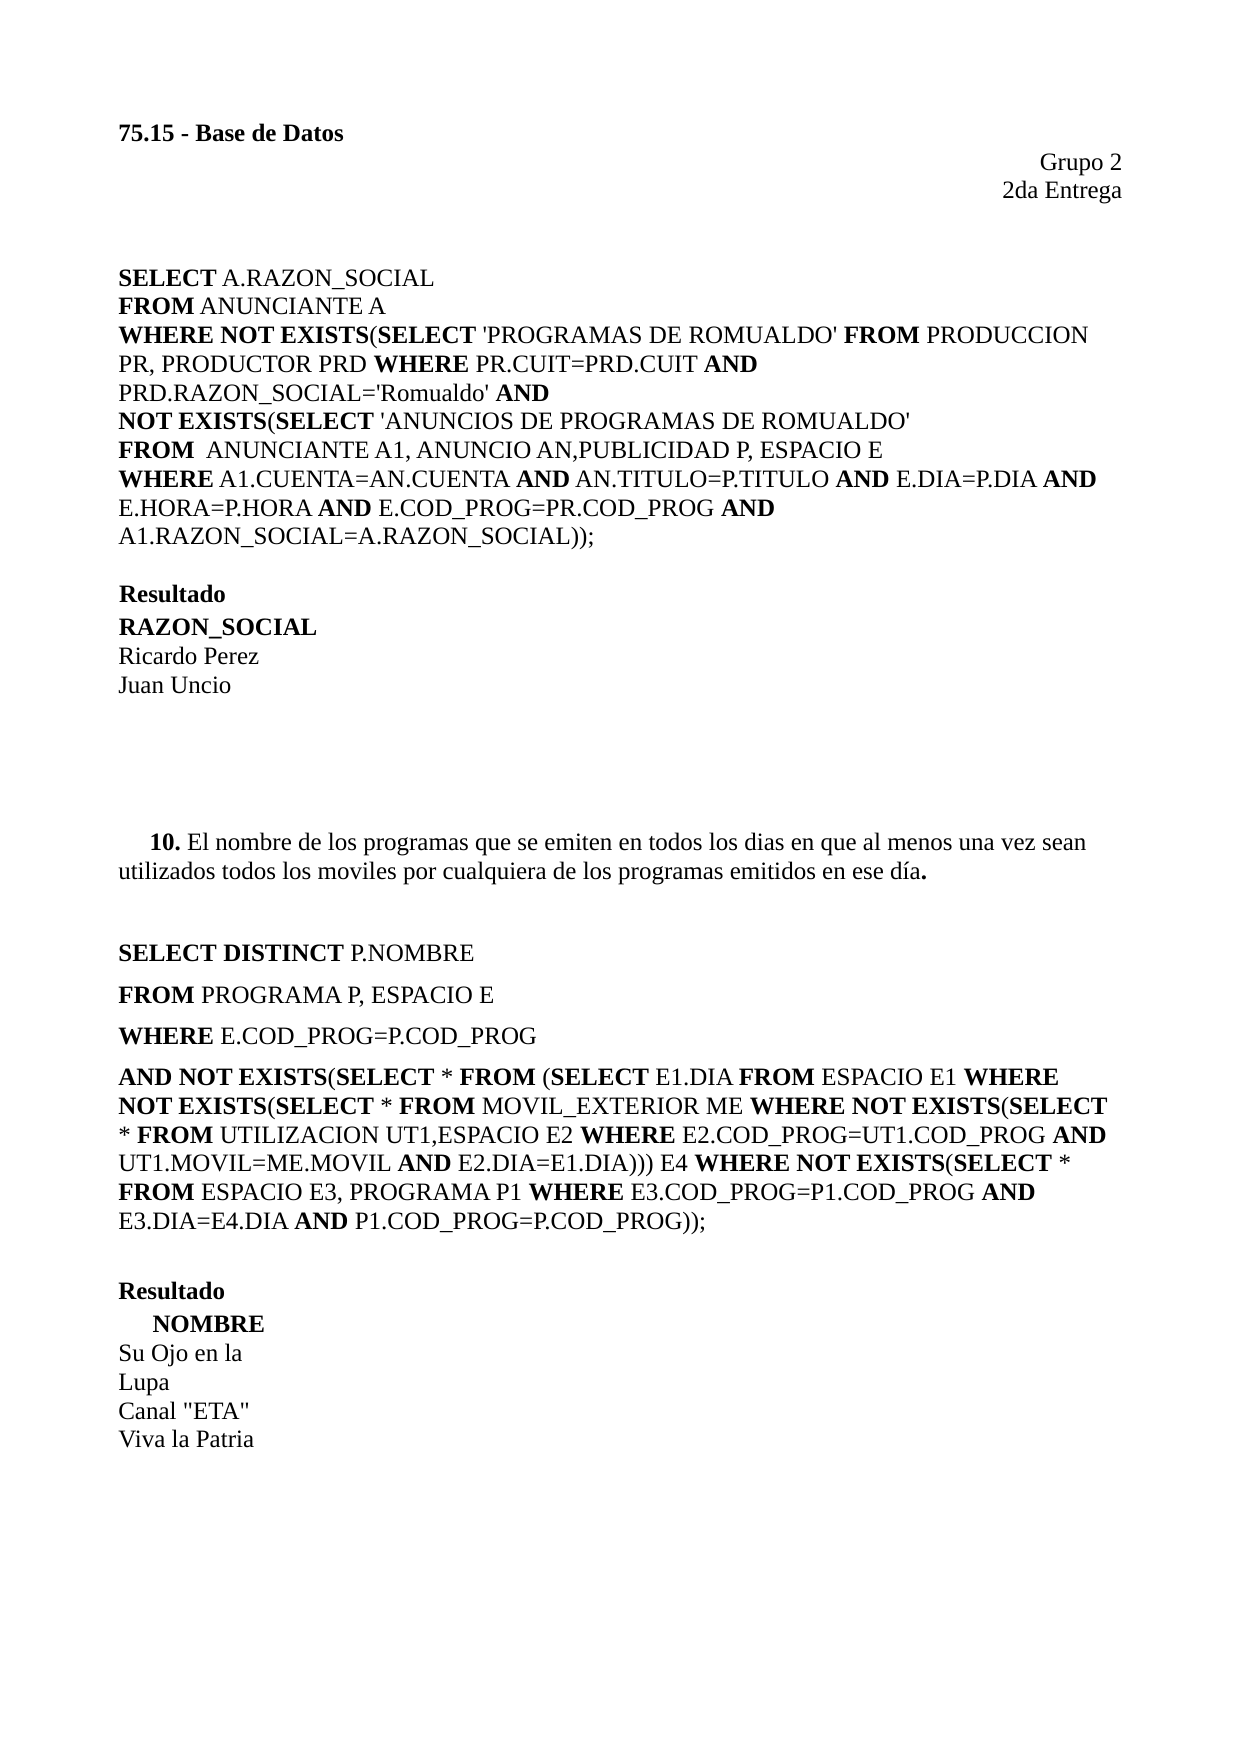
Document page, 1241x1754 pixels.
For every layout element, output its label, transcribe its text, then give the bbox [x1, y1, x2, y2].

table_cell [118, 608, 1092, 703]
text FROM ANUNCIANTE A1, ANUNCIO AN,PUBLICIDAD P, ESPACIO E [118, 435, 1122, 464]
table_cell Ricardo Perez [118, 641, 318, 670]
text FROM ANUNCIANTE A [118, 291, 1122, 320]
text WHERE E.COD_PROG=P.COD_PROG [118, 1021, 1122, 1050]
text Resultado [118, 1276, 1122, 1305]
table_header NOMBRE [118, 1310, 299, 1338]
text 10. El nombre de los programas que se emiten en todos los dias en que al menos una vez sean utilizados todos los moviles por cualquiera de los programas emitidos en ese día. [118, 827, 1122, 885]
text WHERE NOT EXISTS(SELECT 'PROGRAMAS DE ROMUALDO' FROM PRODUCCION PR, PRODUCTOR PRD WHERE PR.CUIT=PRD.CUIT AND PRD.RAZON_SOCIAL='Romualdo' AND [118, 320, 1122, 406]
table_cell Juan Uncio [118, 670, 318, 699]
table_header RAZON_SOCIAL [118, 613, 318, 641]
table_cell [118, 699, 318, 703]
text FROM PROGRAMA P, ESPACIO E [118, 980, 1122, 1008]
table_header Resultado [118, 579, 227, 608]
text SELECT DISTINCT P.NOMBRE [118, 938, 1122, 967]
table_header [227, 579, 1092, 608]
table_cell Viva la Patria [118, 1425, 299, 1453]
table_cell [118, 1454, 299, 1458]
text SELECT A.RAZON_SOCIAL [118, 263, 1122, 291]
text NOT EXISTS(SELECT 'ANUNCIOS DE PROGRAMAS DE ROMUALDO' [118, 406, 1122, 435]
text AND NOT EXISTS(SELECT * FROM (SELECT E1.DIA FROM ESPACIO E1 WHERE NOT EXISTS(SELECT * FROM MOVIL_EXTERIOR ME WHERE NOT EXISTS(SELECT * FROM UTILIZACION UT1,ESPACIO E2 WHERE E2.COD_PROG=UT1.COD_PROG AND UT1.MOVIL=ME.MOVIL AND E2.DIA=E1.DIA))) E4 WHERE NOT EXISTS(SELECT * FROM ESPACIO E3, PROGRAMA P1 WHERE E3.COD_PROG=P1.COD_PROG AND E3.DIA=E4.DIA AND P1.COD_PROG=P.COD_PROG)); [118, 1062, 1122, 1235]
text WHERE A1.CUENTA=AN.CUENTA AND AN.TITULO=P.TITULO AND E.DIA=P.DIA AND E.HORA=P.HORA AND E.COD_PROG=PR.COD_PROG AND A1.RAZON_SOCIAL=A.RAZON_SOCIAL)); [118, 464, 1122, 550]
table_cell Su Ojo en la Lupa [118, 1338, 299, 1396]
table_cell Canal "ETA" [118, 1396, 299, 1424]
